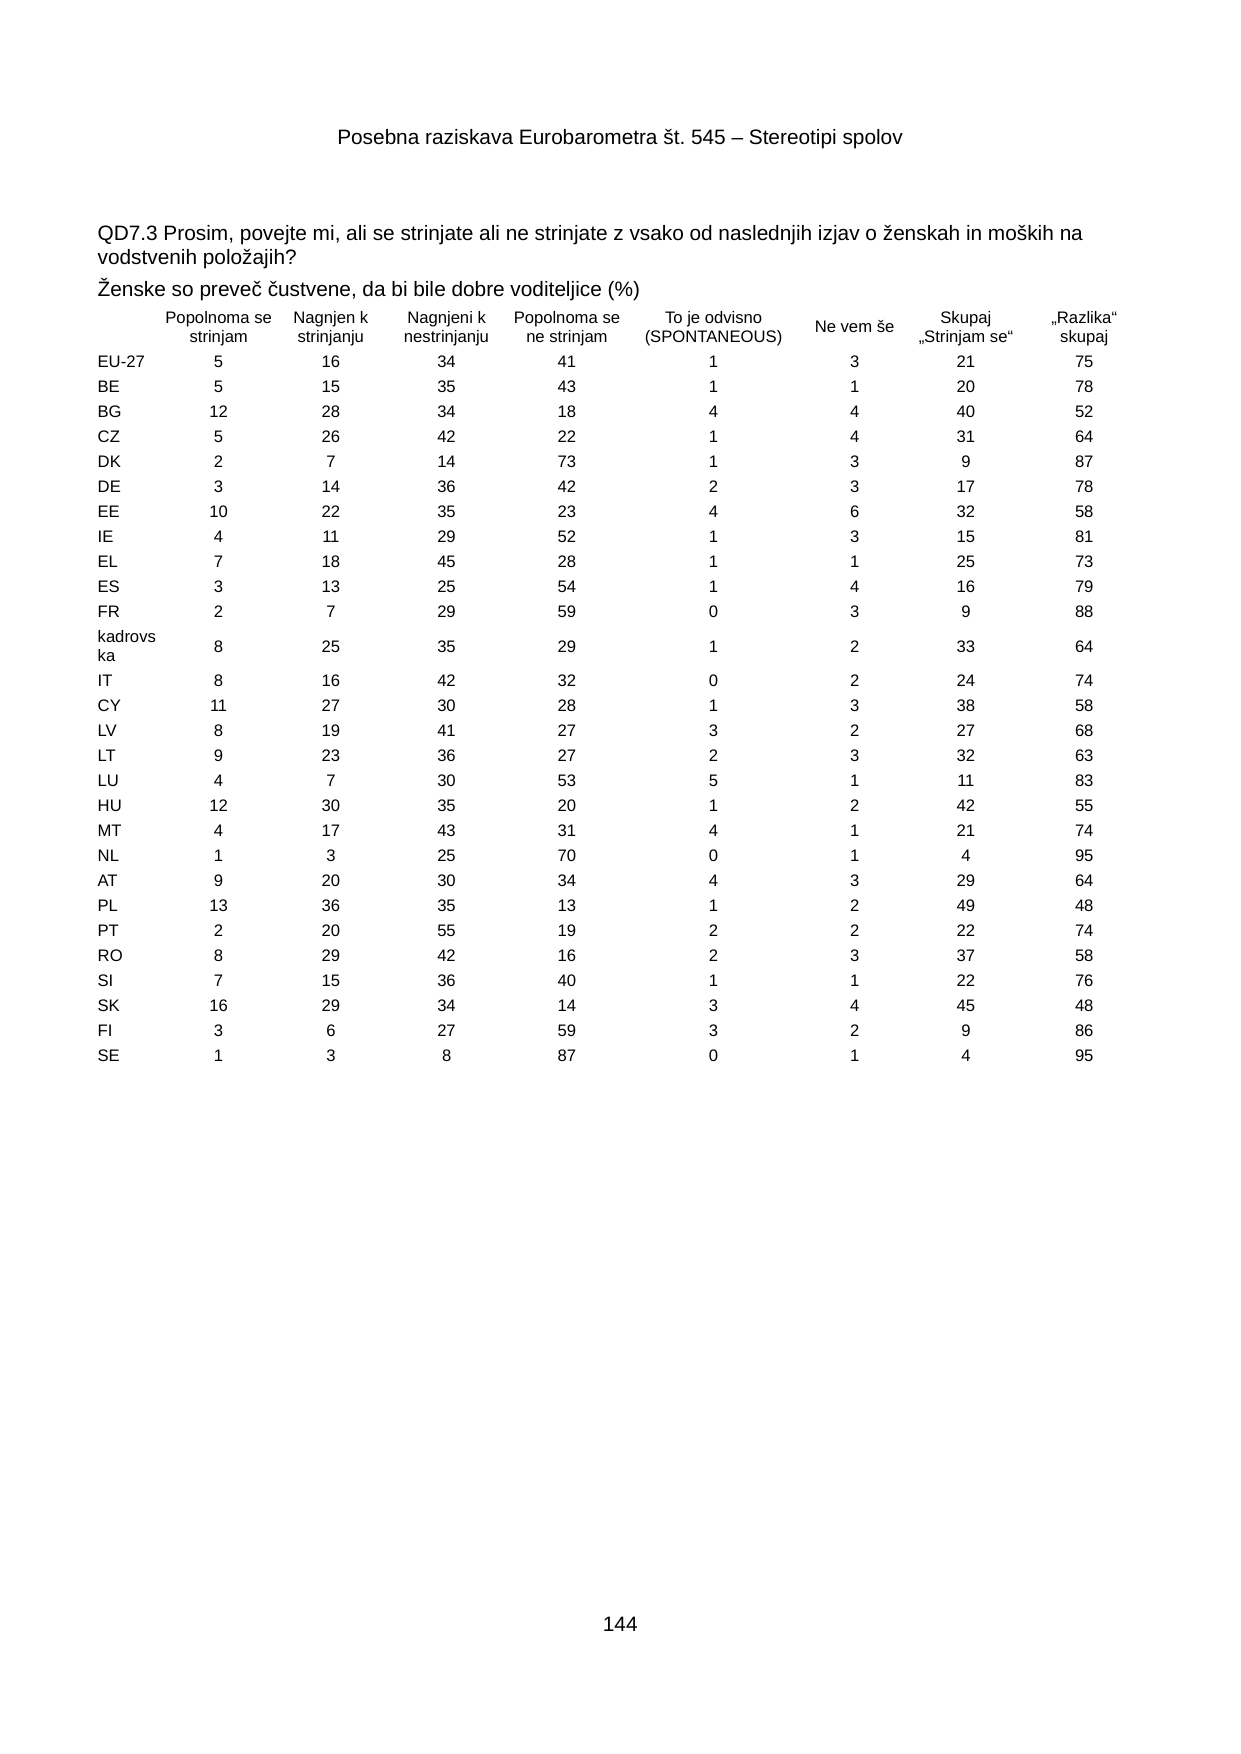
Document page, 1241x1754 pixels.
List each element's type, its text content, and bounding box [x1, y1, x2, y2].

table_cell 95 [1022, 843, 1146, 868]
table_cell BE [95, 374, 162, 399]
table_cell 28 [275, 399, 386, 424]
table_cell [95, 305, 162, 349]
table_cell 73 [1022, 549, 1146, 574]
table_cell 4 [627, 399, 800, 424]
table_cell 20 [909, 374, 1022, 399]
table_cell 4 [909, 843, 1022, 868]
table_cell 0 [627, 599, 800, 624]
table_cell PT [95, 918, 162, 943]
table_cell 74 [1022, 668, 1146, 693]
table_cell 1 [162, 1043, 275, 1068]
table_cell 13 [162, 893, 275, 918]
table_cell 86 [1022, 1018, 1146, 1043]
table_cell 16 [507, 943, 627, 968]
table_cell 58 [1022, 499, 1146, 524]
table_cell 70 [507, 843, 627, 868]
table_cell MT [95, 818, 162, 843]
table_cell 3 [800, 693, 909, 718]
table_cell Ženske so preveč čustvene, da bi bile dobre voditeljice (%) [95, 273, 1146, 305]
table_cell 11 [162, 693, 275, 718]
table_cell 31 [909, 424, 1022, 449]
table_cell EL [95, 549, 162, 574]
table_cell 14 [386, 449, 507, 474]
table_cell 0 [627, 1043, 800, 1068]
table_cell Popolnoma se ne strinjam [507, 305, 627, 349]
table_cell 88 [1022, 599, 1146, 624]
table_cell 6 [275, 1018, 386, 1043]
table_cell 2 [627, 743, 800, 768]
table_cell 25 [275, 624, 386, 668]
table_cell LU [95, 768, 162, 793]
table_cell 2 [800, 918, 909, 943]
table_cell 34 [386, 993, 507, 1018]
table_cell 76 [1022, 968, 1146, 993]
table_cell 26 [275, 424, 386, 449]
table_cell 55 [1022, 793, 1146, 818]
table_cell BG [95, 399, 162, 424]
table_cell 16 [909, 574, 1022, 599]
table_cell 3 [800, 599, 909, 624]
table_cell 64 [1022, 424, 1146, 449]
table_cell 42 [386, 424, 507, 449]
table_cell 74 [1022, 918, 1146, 943]
table_cell 1 [627, 624, 800, 668]
table_cell Popolnoma se strinjam [162, 305, 275, 349]
table_cell IT [95, 668, 162, 693]
table_cell 2 [627, 943, 800, 968]
table_cell 30 [386, 868, 507, 893]
table_cell 11 [275, 524, 386, 549]
table_cell 22 [275, 499, 386, 524]
table_cell 68 [1022, 718, 1146, 743]
table_cell 14 [275, 474, 386, 499]
table_cell 2 [162, 449, 275, 474]
table_cell RO [95, 943, 162, 968]
table_cell Ne vem še [800, 305, 909, 349]
table_cell NL [95, 843, 162, 868]
table_cell 30 [386, 693, 507, 718]
table_cell 16 [275, 668, 386, 693]
table_cell 4 [627, 499, 800, 524]
table_cell 23 [275, 743, 386, 768]
table_cell 4 [800, 574, 909, 599]
table_cell 64 [1022, 624, 1146, 668]
table_cell 49 [909, 893, 1022, 918]
table_cell 27 [386, 1018, 507, 1043]
table_cell To je odvisno (SPONTANEOUS) [627, 305, 800, 349]
table_cell 7 [162, 549, 275, 574]
table_cell 15 [275, 374, 386, 399]
table_cell 58 [1022, 943, 1146, 968]
table_cell 35 [386, 893, 507, 918]
table_cell 3 [162, 1018, 275, 1043]
table_cell 78 [1022, 474, 1146, 499]
table_cell 63 [1022, 743, 1146, 768]
table_cell 5 [162, 374, 275, 399]
table_cell 27 [507, 718, 627, 743]
table_cell 30 [275, 793, 386, 818]
table_cell 35 [386, 624, 507, 668]
table_cell 2 [800, 624, 909, 668]
table_cell 17 [909, 474, 1022, 499]
table_cell 3 [800, 449, 909, 474]
table_cell 29 [909, 868, 1022, 893]
table_cell 3 [800, 474, 909, 499]
table_header QD7.3 Prosim, povejte mi, ali se strinjate ali ne strinjate z vsako od naslednjih izjav o ženskah in moških na vodstvenih položajih? [95, 217, 1146, 272]
table_cell 6 [800, 499, 909, 524]
table_cell 10 [162, 499, 275, 524]
table_cell 29 [386, 524, 507, 549]
table_cell 16 [275, 349, 386, 374]
table_cell 33 [909, 624, 1022, 668]
table_cell 2 [800, 793, 909, 818]
table_cell 13 [275, 574, 386, 599]
table_cell 42 [507, 474, 627, 499]
table_cell 1 [800, 843, 909, 868]
table_cell 3 [275, 1043, 386, 1068]
table_cell 16 [162, 993, 275, 1018]
table_cell 5 [162, 349, 275, 374]
table_cell 45 [909, 993, 1022, 1018]
table_cell 87 [1022, 449, 1146, 474]
table_cell DE [95, 474, 162, 499]
table_cell 42 [909, 793, 1022, 818]
table_cell 22 [909, 968, 1022, 993]
table_cell IE [95, 524, 162, 549]
table_cell 59 [507, 599, 627, 624]
table_cell 95 [1022, 1043, 1146, 1068]
table_cell 36 [386, 968, 507, 993]
table_cell 59 [507, 1018, 627, 1043]
table_cell 12 [162, 399, 275, 424]
table_cell 2 [162, 599, 275, 624]
table_cell ES [95, 574, 162, 599]
table_cell 81 [1022, 524, 1146, 549]
table_cell 38 [909, 693, 1022, 718]
table_cell 83 [1022, 768, 1146, 793]
table_cell 25 [909, 549, 1022, 574]
table_cell 37 [909, 943, 1022, 968]
table_cell Nagnjen k strinjanju [275, 305, 386, 349]
table_cell 2 [800, 668, 909, 693]
table_cell 8 [162, 624, 275, 668]
table_cell 45 [386, 549, 507, 574]
table_cell 36 [386, 743, 507, 768]
table_cell 43 [386, 818, 507, 843]
table_cell 22 [909, 918, 1022, 943]
table_cell 3 [800, 743, 909, 768]
table_cell 3 [800, 349, 909, 374]
table_cell 27 [507, 743, 627, 768]
table_cell 1 [627, 524, 800, 549]
table_cell 1 [800, 549, 909, 574]
table_cell 43 [507, 374, 627, 399]
table_cell 42 [386, 943, 507, 968]
table_cell AT [95, 868, 162, 893]
table_cell 36 [275, 893, 386, 918]
table_cell 13 [507, 893, 627, 918]
table_cell 48 [1022, 993, 1146, 1018]
table_cell 1 [800, 374, 909, 399]
table_cell 30 [386, 768, 507, 793]
table_cell 1 [627, 893, 800, 918]
table_cell 1 [627, 449, 800, 474]
table_cell 35 [386, 374, 507, 399]
table_cell 3 [627, 718, 800, 743]
table_cell 20 [507, 793, 627, 818]
table_cell 15 [275, 968, 386, 993]
table_cell 31 [507, 818, 627, 843]
table_cell 8 [162, 668, 275, 693]
table_cell LT [95, 743, 162, 768]
table_cell 9 [909, 599, 1022, 624]
table_cell 75 [1022, 349, 1146, 374]
table_cell 1 [627, 793, 800, 818]
table_cell 3 [800, 524, 909, 549]
table_cell 23 [507, 499, 627, 524]
table_cell 19 [275, 718, 386, 743]
table_cell 34 [507, 868, 627, 893]
table_cell Nagnjeni k nestrinjanju [386, 305, 507, 349]
table_cell 32 [909, 743, 1022, 768]
table_cell 4 [162, 818, 275, 843]
table_cell 4 [627, 868, 800, 893]
table_cell CZ [95, 424, 162, 449]
table_cell 1 [627, 424, 800, 449]
table_cell kadrovska [95, 624, 162, 668]
table_cell 27 [275, 693, 386, 718]
table_cell 1 [800, 1043, 909, 1068]
table_cell 52 [507, 524, 627, 549]
table_cell 1 [800, 818, 909, 843]
table_cell 3 [275, 843, 386, 868]
table_cell 25 [386, 574, 507, 599]
table_cell 40 [909, 399, 1022, 424]
table_cell 3 [627, 1018, 800, 1043]
table_cell 28 [507, 549, 627, 574]
table_cell 17 [275, 818, 386, 843]
table_cell 1 [162, 843, 275, 868]
table_cell 41 [507, 349, 627, 374]
table_cell 32 [507, 668, 627, 693]
table_cell PL [95, 893, 162, 918]
table_cell 55 [386, 918, 507, 943]
table_cell 1 [627, 968, 800, 993]
table_cell 4 [800, 993, 909, 1018]
table_cell „Razlika“ skupaj [1022, 305, 1146, 349]
table_cell EE [95, 499, 162, 524]
table_cell 3 [627, 993, 800, 1018]
table_cell HU [95, 793, 162, 818]
table_cell 36 [386, 474, 507, 499]
table_cell 41 [386, 718, 507, 743]
table_cell FR [95, 599, 162, 624]
table_cell 7 [275, 768, 386, 793]
table_cell 42 [386, 668, 507, 693]
table_cell 9 [162, 743, 275, 768]
table_cell 79 [1022, 574, 1146, 599]
table_cell 22 [507, 424, 627, 449]
table_cell 87 [507, 1043, 627, 1068]
table_cell 25 [386, 843, 507, 868]
table_cell SE [95, 1043, 162, 1068]
table_cell 78 [1022, 374, 1146, 399]
table_cell 29 [275, 943, 386, 968]
table_cell 1 [627, 693, 800, 718]
table_cell 11 [909, 768, 1022, 793]
table_cell 2 [800, 893, 909, 918]
table_cell 1 [800, 768, 909, 793]
table_cell 4 [909, 1043, 1022, 1068]
table_cell 4 [800, 424, 909, 449]
table_cell 40 [507, 968, 627, 993]
table_cell 2 [627, 918, 800, 943]
table_cell 32 [909, 499, 1022, 524]
table_cell 4 [162, 768, 275, 793]
table_cell 8 [162, 943, 275, 968]
table_cell 24 [909, 668, 1022, 693]
table_cell 3 [162, 574, 275, 599]
table_cell 8 [162, 718, 275, 743]
table_cell 7 [162, 968, 275, 993]
table_cell 5 [162, 424, 275, 449]
table_cell CY [95, 693, 162, 718]
table_cell LV [95, 718, 162, 743]
table_cell 0 [627, 668, 800, 693]
table_cell 19 [507, 918, 627, 943]
table_cell 1 [627, 549, 800, 574]
table_cell 3 [800, 868, 909, 893]
table_cell 27 [909, 718, 1022, 743]
table_cell 34 [386, 399, 507, 424]
table_cell 0 [627, 843, 800, 868]
table_cell 28 [507, 693, 627, 718]
table_cell 2 [800, 718, 909, 743]
table_cell 3 [162, 474, 275, 499]
table_cell 20 [275, 868, 386, 893]
table_cell 29 [275, 993, 386, 1018]
table_cell 5 [627, 768, 800, 793]
table_cell 1 [800, 968, 909, 993]
table_cell 4 [162, 524, 275, 549]
table_cell EU-27 [95, 349, 162, 374]
table_cell 73 [507, 449, 627, 474]
table_cell SI [95, 968, 162, 993]
table_cell Skupaj „Strinjam se“ [909, 305, 1022, 349]
table_cell 18 [507, 399, 627, 424]
table_cell 8 [386, 1043, 507, 1068]
table_cell 35 [386, 793, 507, 818]
table_cell 9 [909, 449, 1022, 474]
table_cell SK [95, 993, 162, 1018]
table_cell 48 [1022, 893, 1146, 918]
table_cell 53 [507, 768, 627, 793]
table_cell 35 [386, 499, 507, 524]
table_cell 21 [909, 349, 1022, 374]
table_cell DK [95, 449, 162, 474]
table_cell 29 [507, 624, 627, 668]
table_cell 2 [627, 474, 800, 499]
table_cell 18 [275, 549, 386, 574]
table_cell 7 [275, 449, 386, 474]
table_cell 64 [1022, 868, 1146, 893]
table_cell 54 [507, 574, 627, 599]
table_cell 4 [800, 399, 909, 424]
table_cell 9 [162, 868, 275, 893]
table_cell 14 [507, 993, 627, 1018]
table_cell 4 [627, 818, 800, 843]
table_cell FI [95, 1018, 162, 1043]
table_cell 9 [909, 1018, 1022, 1043]
table_cell 20 [275, 918, 386, 943]
table_cell 21 [909, 818, 1022, 843]
table_cell 58 [1022, 693, 1146, 718]
table_cell 12 [162, 793, 275, 818]
table_cell 74 [1022, 818, 1146, 843]
table_cell 2 [800, 1018, 909, 1043]
table_cell 2 [162, 918, 275, 943]
table_cell 1 [627, 374, 800, 399]
table_cell 7 [275, 599, 386, 624]
table_cell 15 [909, 524, 1022, 549]
table_cell 29 [386, 599, 507, 624]
table_cell 52 [1022, 399, 1146, 424]
table_cell 1 [627, 349, 800, 374]
table_cell 34 [386, 349, 507, 374]
table_cell 1 [627, 574, 800, 599]
table_cell 3 [800, 943, 909, 968]
